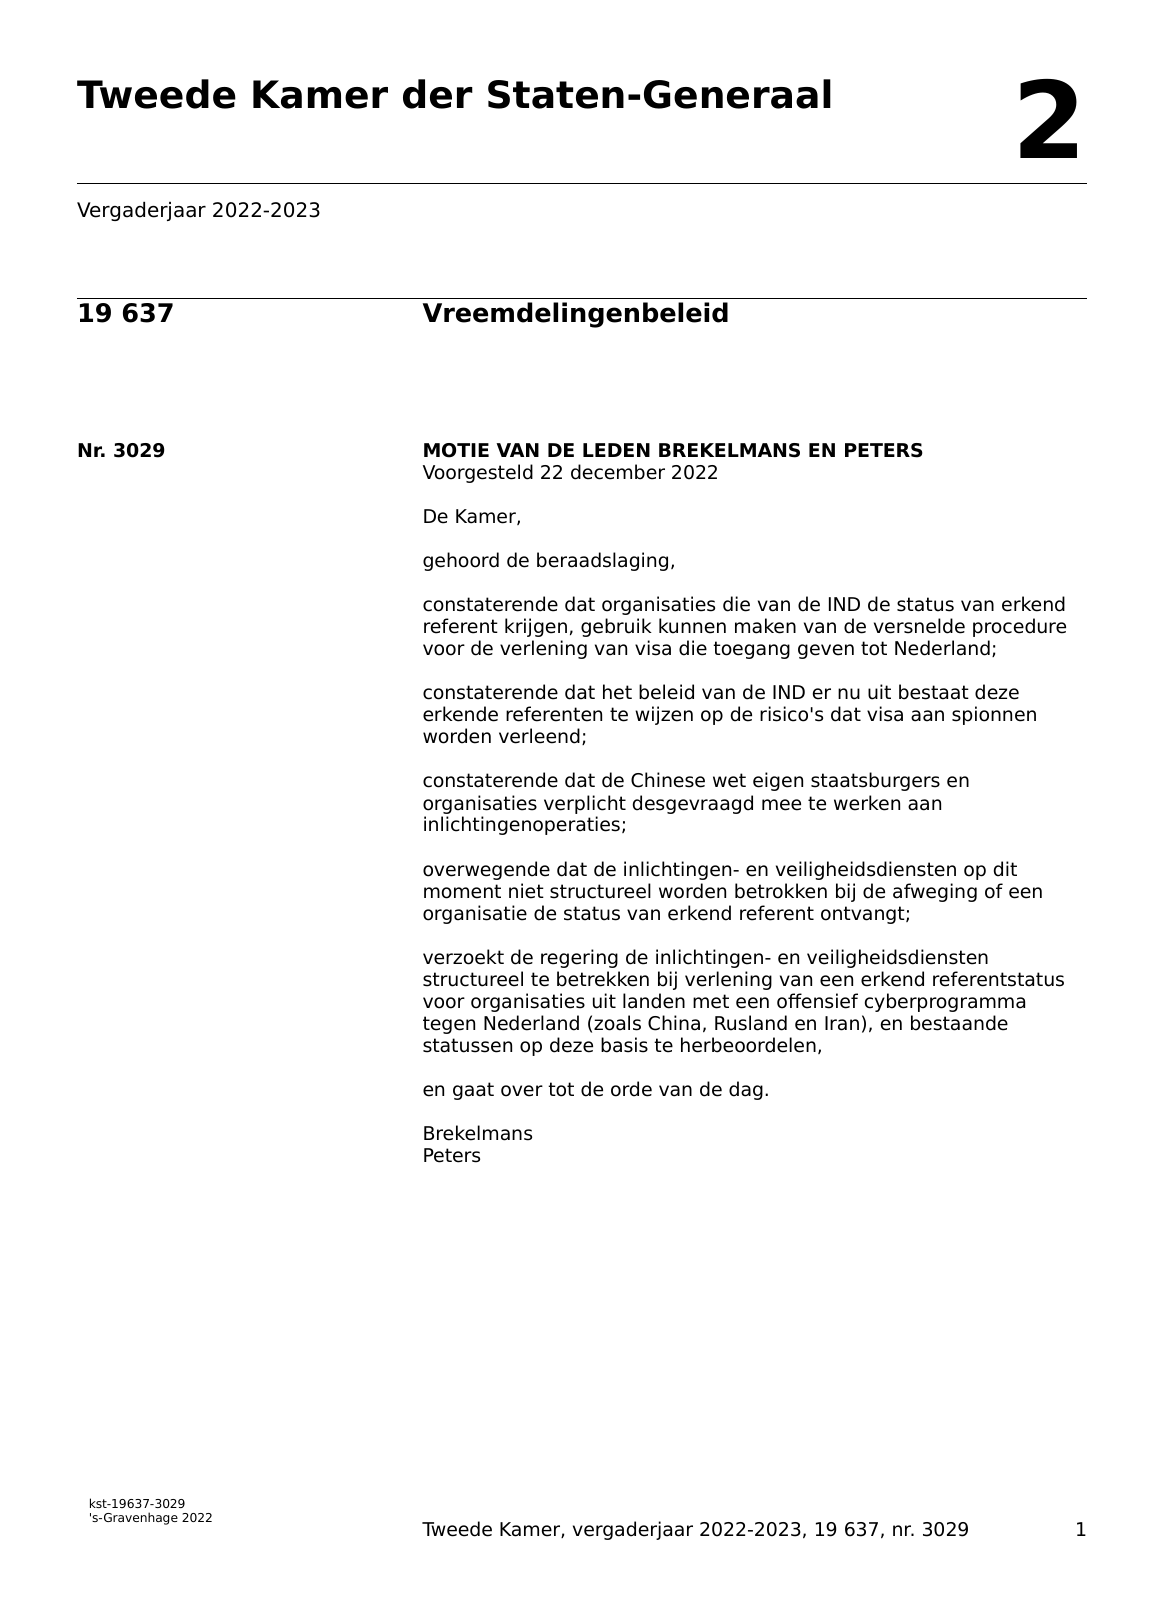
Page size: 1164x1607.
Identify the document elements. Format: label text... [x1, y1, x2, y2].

text constaterende dat het beleid van de IND er nu uit bestaat deze erkende referenten te wijzen op de risico's dat visa aan spionnen worden verleend; [422, 682, 1087, 748]
text constaterende dat de Chinese wet eigen staatsburgers en organisaties verplicht desgevraagd mee te werken aan inlichtingenoperaties; [422, 770, 1087, 836]
table_cell Vergaderjaar 2022-2023 [77, 184, 1087, 298]
text overwegende dat de inlichtingen- en veiligheidsdiensten op dit moment niet structureel worden betrokken bij de afweging of een organisatie de status van erkend referent ontvangt; [422, 858, 1087, 924]
text gehoord de beraadslaging, [422, 550, 1087, 572]
text Brekelmans [422, 1123, 1087, 1145]
text Peters [422, 1145, 1087, 1167]
text 's-Gravenhage 2022 [88, 1511, 323, 1525]
table_header 2 [886, 59, 1087, 183]
subtitle 19 637 Vreemdelingenbeleid [77, 299, 1087, 329]
subtitle Nr. 3029 MOTIE VAN DE LEDEN BREKELMANS EN PETERS [77, 440, 1087, 462]
text De Kamer, [422, 506, 1087, 528]
text Voorgesteld 22 december 2022 [422, 462, 1087, 484]
text constaterende dat organisaties die van de IND de status van erkend referent krijgen, gebruik kunnen maken van de versnelde procedure voor de verlening van visa die toegang geven tot Nederland; [422, 594, 1087, 660]
text verzoekt de regering de inlichtingen- en veiligheidsdiensten structureel te betrekken bij verlening van een erkend referentstatus voor organisaties uit landen met een offensief cyberprogramma tegen Nederland (zoals China, Rusland en Iran), en bestaande statussen op deze basis te herbeoordelen, [422, 947, 1087, 1057]
text kst-19637-3029 [88, 1497, 323, 1511]
table_header Tweede Kamer der Staten-Generaal [77, 59, 886, 183]
text en gaat over tot de orde van de dag. [422, 1079, 1087, 1101]
